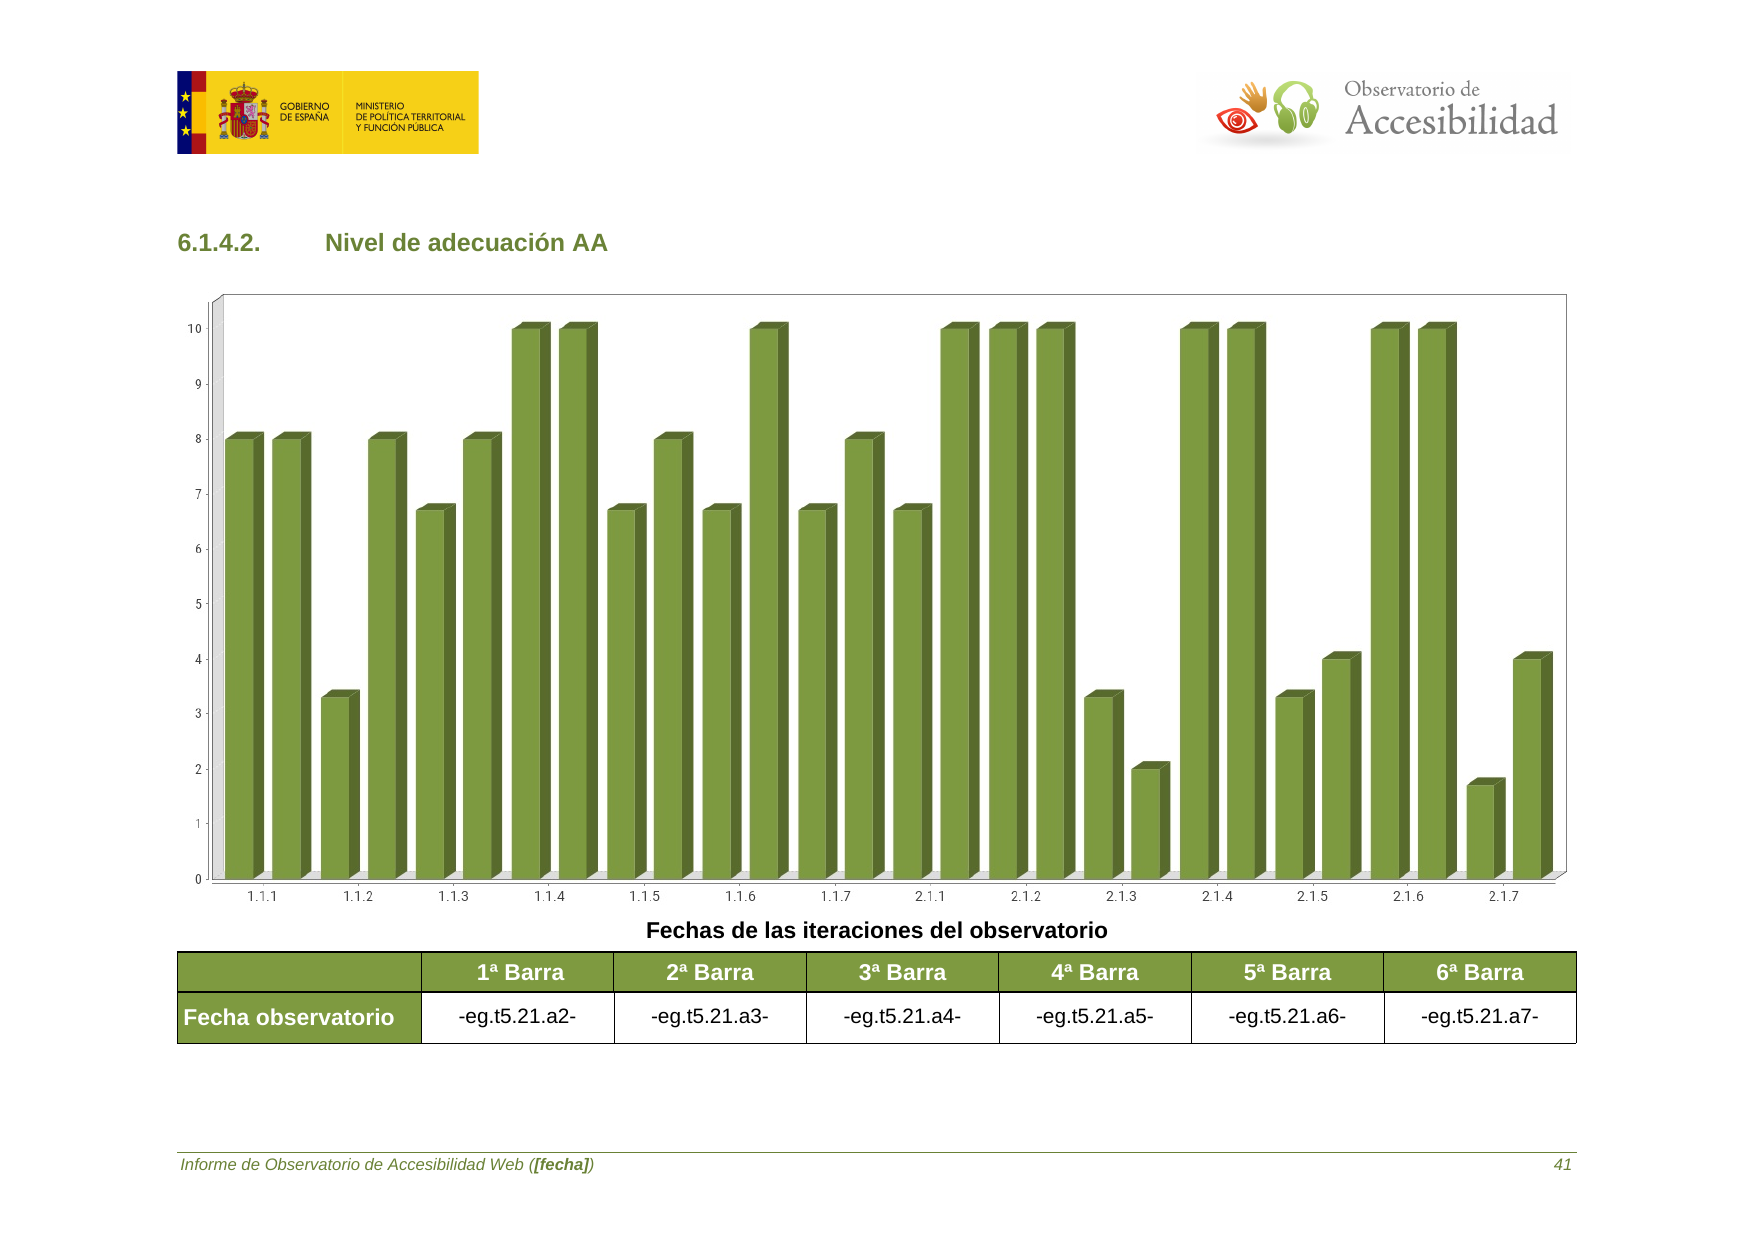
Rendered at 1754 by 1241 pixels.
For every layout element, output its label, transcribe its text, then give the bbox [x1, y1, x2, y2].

table_header 4ª Barra [999, 953, 1191, 991]
table_cell -eg.t5.21.a2- [422, 993, 614, 1043]
picture [1196, 72, 1572, 154]
table_cell -eg.t5.21.a3- [615, 993, 806, 1043]
text Fechas de las iteraciones del observatorio [177, 910, 1577, 944]
table_cell -eg.t5.21.a7- [1385, 993, 1576, 1043]
table_header 6ª Barra [1384, 953, 1576, 991]
table_cell -eg.t5.21.a6- [1192, 993, 1384, 1043]
table_header [178, 953, 421, 991]
table_header 3ª Barra [807, 953, 998, 991]
table_cell Fecha observatorio [178, 993, 421, 1043]
table_header 5ª Barra [1192, 953, 1383, 991]
table_header 1ª Barra [422, 953, 613, 991]
table_cell -eg.t5.21.a4- [807, 993, 999, 1043]
picture [177, 71, 479, 154]
table_header 2ª Barra [614, 953, 806, 991]
picture [177, 284, 1577, 910]
table_cell -eg.t5.21.a5- [1000, 993, 1191, 1043]
subtitle Nivel de adecuación AA [177, 228, 1577, 257]
